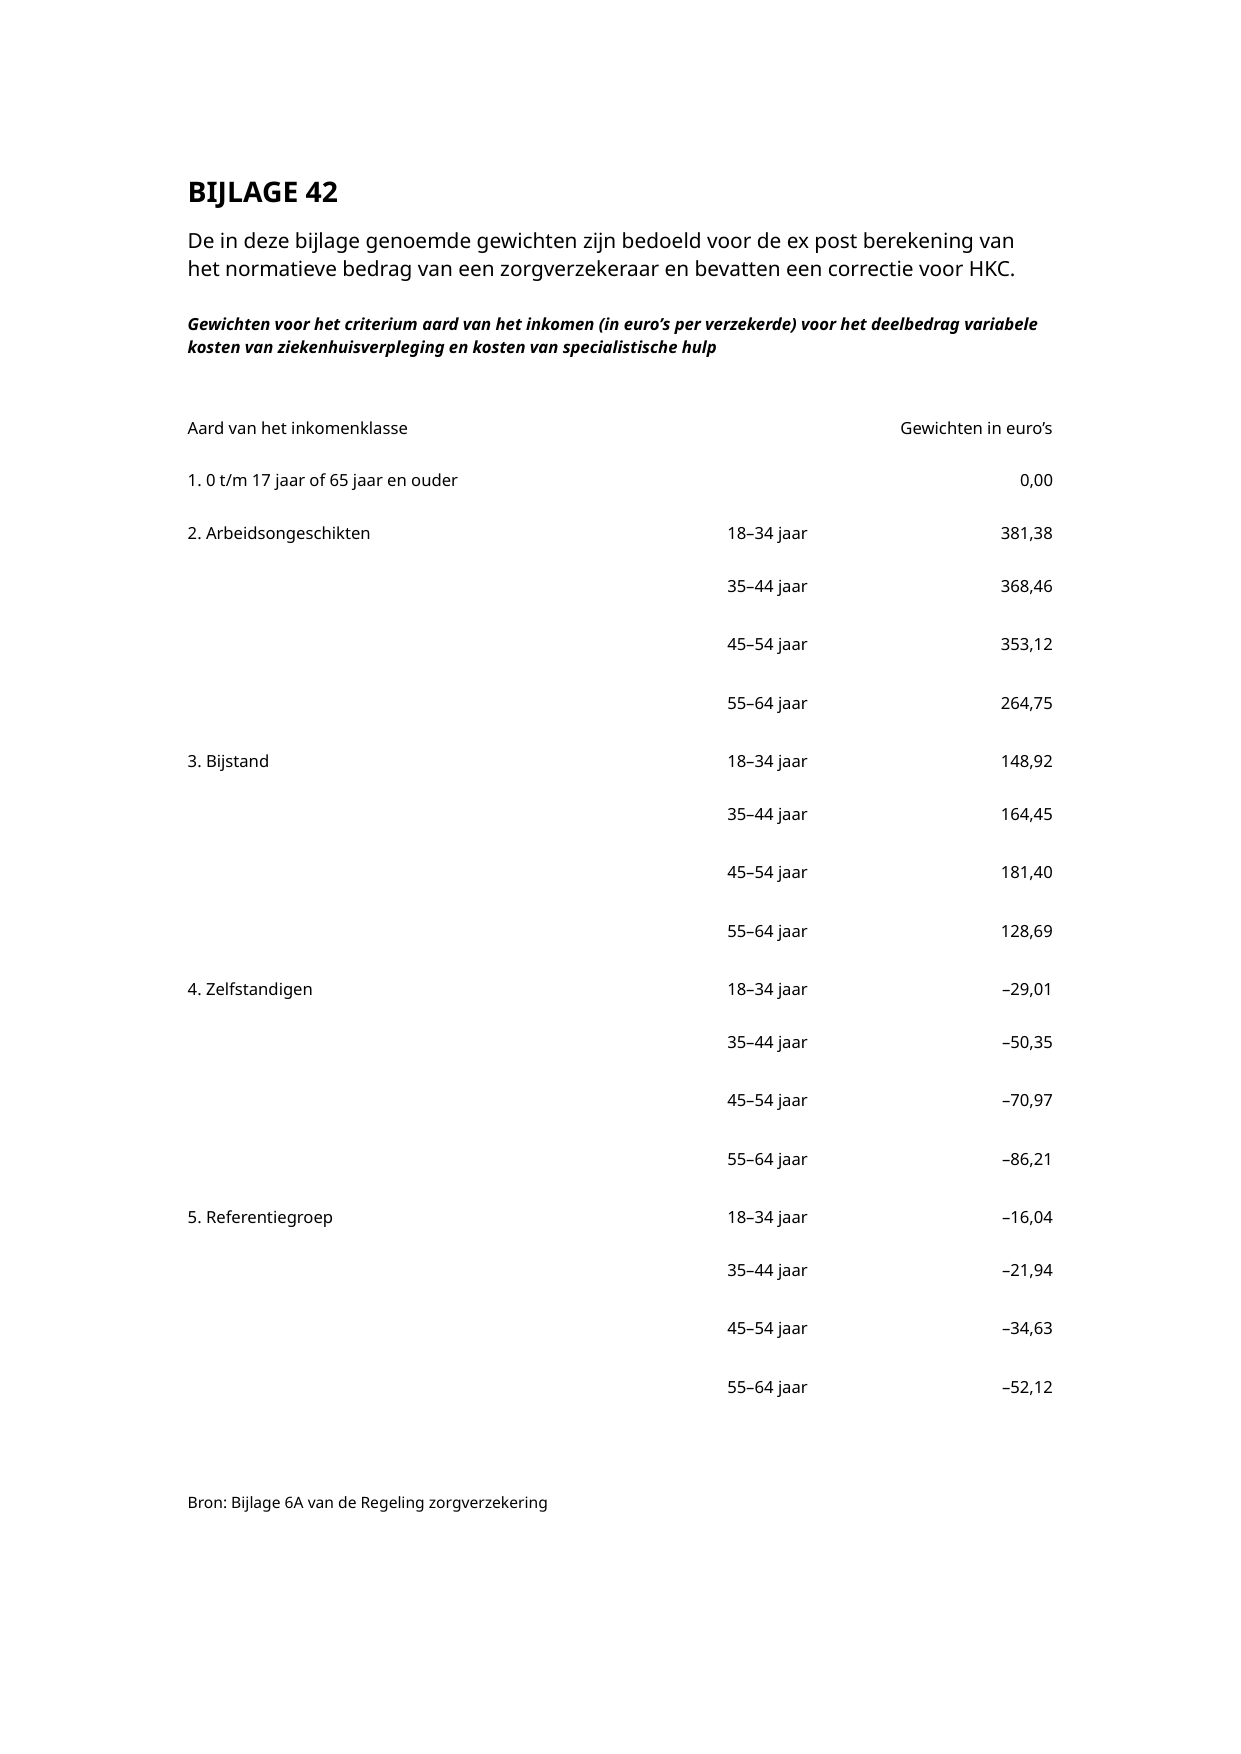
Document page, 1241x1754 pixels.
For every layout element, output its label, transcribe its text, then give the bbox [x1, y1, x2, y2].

table_cell [188, 919, 727, 978]
table_cell [188, 1089, 727, 1147]
table_cell –16,04 [890, 1206, 1053, 1258]
table_cell 4. Zelfstandigen [188, 978, 727, 1031]
table_cell 45–54 jaar [727, 1089, 890, 1147]
table_cell [188, 1031, 727, 1089]
table_cell [188, 1148, 727, 1206]
table_cell 5. Referentiegroep [188, 1206, 727, 1258]
table_cell [188, 861, 727, 919]
table_cell [188, 803, 727, 861]
table_cell [188, 1259, 727, 1317]
subtitle BIJLAGE 42 [187, 172, 1053, 211]
table_cell [188, 691, 727, 750]
table_cell 35–44 jaar [727, 1259, 890, 1317]
table_cell [188, 1317, 727, 1375]
table_cell 18–34 jaar [727, 522, 890, 574]
table_cell –70,97 [890, 1089, 1053, 1147]
table_cell 2. Arbeidsongeschikten [188, 522, 727, 574]
table_header Gewichten in euro’s [890, 416, 1053, 469]
table_cell –86,21 [890, 1148, 1053, 1206]
table_cell 45–54 jaar [727, 861, 890, 919]
table_cell 55–64 jaar [727, 691, 890, 750]
table_cell 181,40 [890, 861, 1053, 919]
text De in deze bijlage genoemde gewichten zijn bedoeld voor de ex post berekening van het normatieve bedrag van een zorgverzekeraar en bevatten een correctie voor HKC. [187, 226, 1053, 283]
table_cell –52,12 [890, 1375, 1053, 1434]
table_cell 45–54 jaar [727, 1317, 890, 1375]
table_header Aard van het inkomenklasse [188, 416, 890, 469]
table_cell 35–44 jaar [727, 575, 890, 633]
table_cell 18–34 jaar [727, 978, 890, 1031]
table_cell 128,69 [890, 919, 1053, 978]
table_cell 353,12 [890, 633, 1053, 691]
table_cell 0,00 [890, 469, 1053, 522]
table_cell –50,35 [890, 1031, 1053, 1089]
table_cell [188, 633, 727, 691]
table_cell 35–44 jaar [727, 803, 890, 861]
table_cell 264,75 [890, 691, 1053, 750]
table_cell [188, 1375, 727, 1434]
table_cell 55–64 jaar [727, 1148, 890, 1206]
table_cell –21,94 [890, 1259, 1053, 1317]
table_cell 55–64 jaar [727, 1375, 890, 1434]
text Bron: Bijlage 6A van de Regeling zorgverzekering [187, 1492, 1053, 1513]
table_cell 55–64 jaar [727, 919, 890, 978]
text Gewichten voor het criterium aard van het inkomen (in euro’s per verzekerde) voor het deelbedrag variabele kosten van ziekenhuisverpleging en kosten van specialistische hulp [187, 313, 1053, 358]
table_cell –29,01 [890, 978, 1053, 1031]
table_cell –34,63 [890, 1317, 1053, 1375]
table_cell 148,92 [890, 750, 1053, 802]
table_cell 35–44 jaar [727, 1031, 890, 1089]
table_cell 1. 0 t/m 17 jaar of 65 jaar en ouder [188, 469, 890, 522]
table_cell 381,38 [890, 522, 1053, 574]
table_cell 3. Bijstand [188, 750, 727, 802]
table_cell [188, 575, 727, 633]
table_cell 164,45 [890, 803, 1053, 861]
table_cell 18–34 jaar [727, 1206, 890, 1258]
table_cell 18–34 jaar [727, 750, 890, 802]
table_cell 368,46 [890, 575, 1053, 633]
table_cell 45–54 jaar [727, 633, 890, 691]
